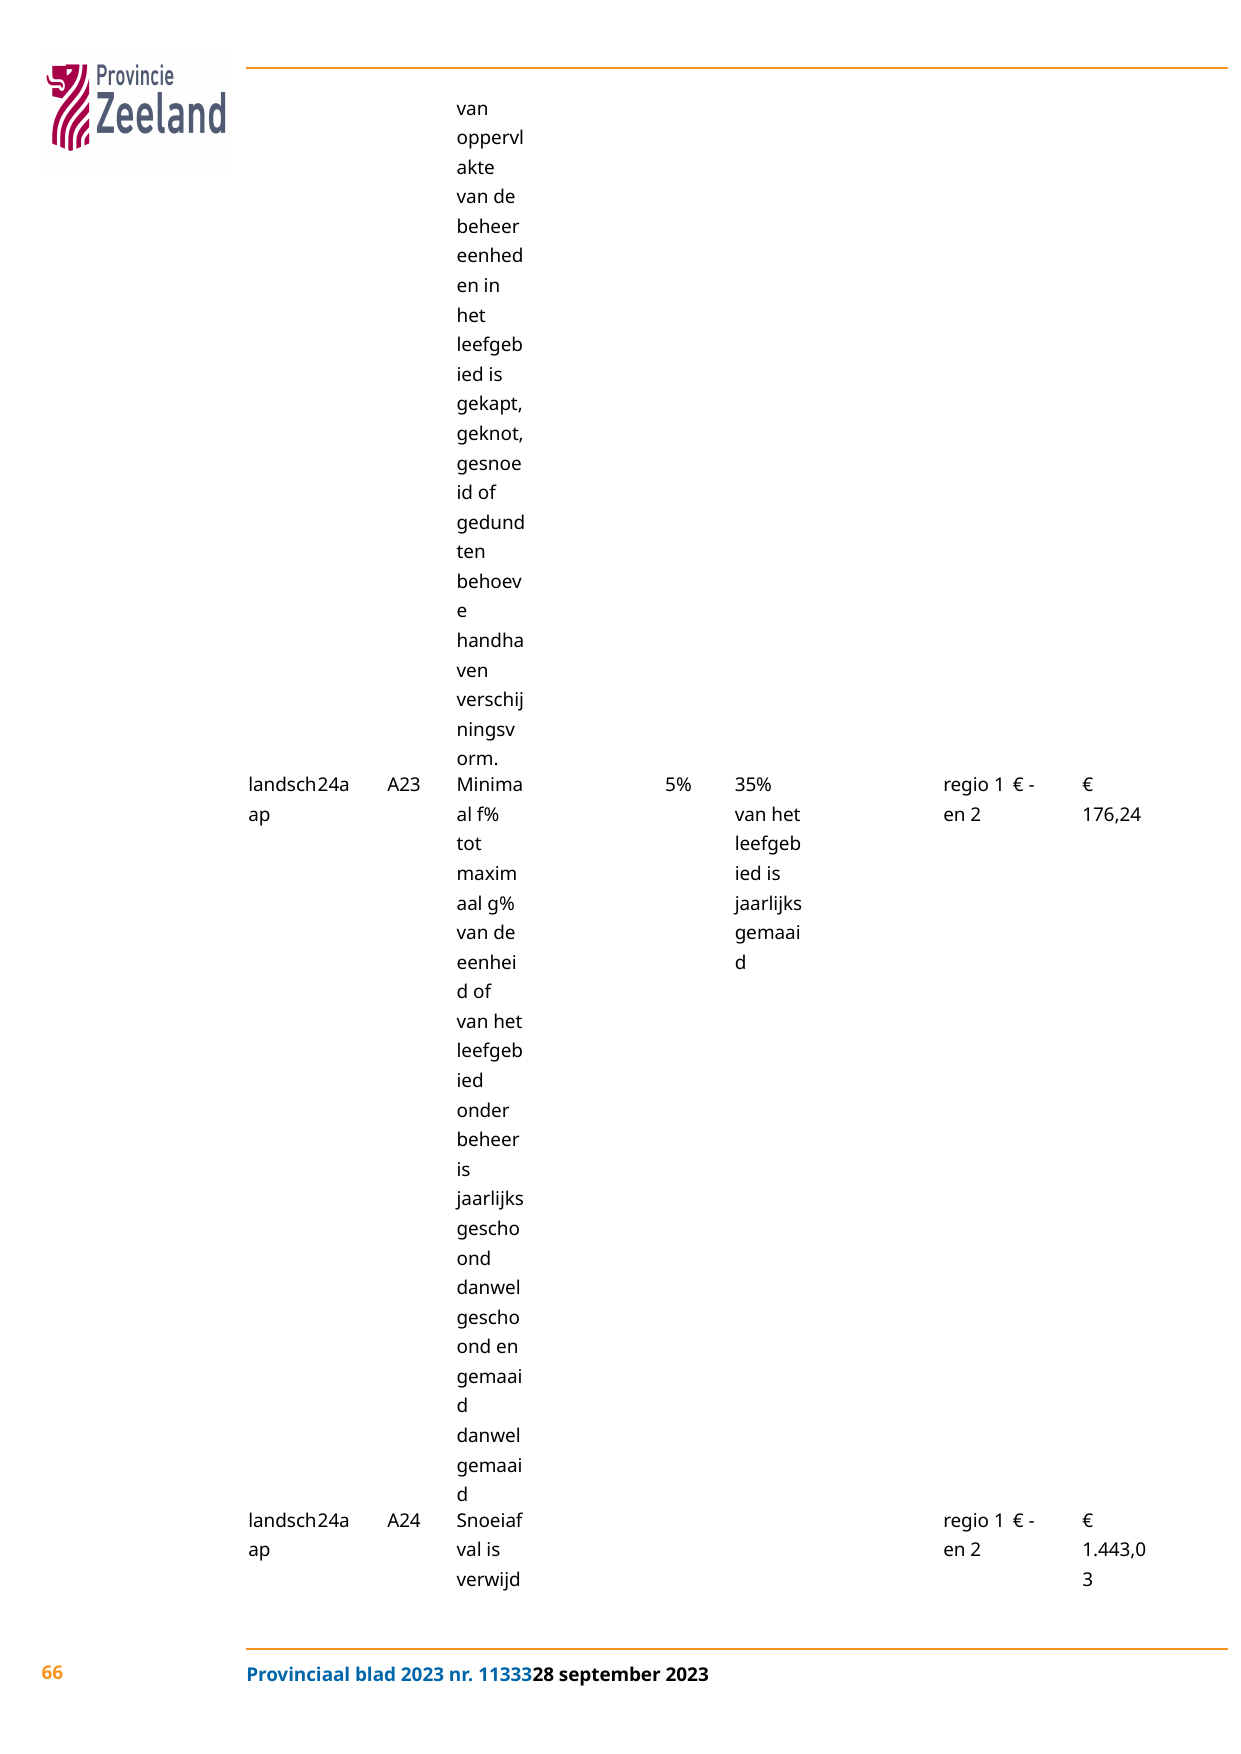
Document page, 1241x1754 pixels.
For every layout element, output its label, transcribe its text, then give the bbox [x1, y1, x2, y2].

table_cell 24a [318, 1507, 387, 1592]
table_cell [665, 1507, 734, 1592]
table_cell [596, 771, 665, 1507]
table_cell landschap [248, 771, 317, 1507]
table_cell € 176,24 [1082, 771, 1152, 1507]
table_cell [1013, 95, 1082, 771]
table_cell [596, 95, 665, 771]
table_cell [874, 95, 943, 771]
table_cell [874, 1507, 943, 1592]
table_cell regio 1 en 2 [943, 1507, 1013, 1592]
table_cell € - [1013, 771, 1082, 1507]
table_cell [526, 1507, 596, 1592]
table_cell [248, 95, 317, 771]
table_cell regio 1 en 2 [943, 771, 1013, 1507]
table_cell [318, 95, 387, 771]
table_cell [804, 1507, 873, 1592]
table_cell [526, 771, 596, 1507]
table_cell [387, 95, 456, 771]
table_cell [526, 95, 596, 771]
table_cell € 1.443,03 [1082, 1507, 1152, 1592]
table_cell Minimaal f% tot maximaal g% van de eenheid of van het leefgebied onder beheer is jaarlijks geschoond danwel geschoond en gemaaid danwel gemaaid [456, 771, 526, 1507]
table_cell [874, 771, 943, 1507]
table_cell [665, 95, 734, 771]
table_cell [735, 1507, 804, 1592]
table_cell [943, 95, 1013, 771]
table_cell landschap [248, 1507, 317, 1592]
picture [41, 47, 231, 172]
table_cell 35% van het leefgebied is jaarlijks gemaaid [735, 771, 804, 1507]
table_cell A23 [387, 771, 456, 1507]
table_cell Snoeiafval is verwijd [456, 1507, 526, 1592]
table_cell [804, 771, 873, 1507]
table_cell van oppervlakte van de beheereenheden in het leefgebied is gekapt, geknot, gesnoeid of gedund ten behoeve handhaven verschijningsvorm. [456, 95, 526, 771]
table_cell 24a [318, 771, 387, 1507]
table_cell € - [1013, 1507, 1082, 1592]
table_cell 5% [665, 771, 734, 1507]
table_cell [735, 95, 804, 771]
table_cell A24 [387, 1507, 456, 1592]
table_cell [596, 1507, 665, 1592]
table_cell [804, 95, 873, 771]
table_cell [1082, 95, 1152, 771]
